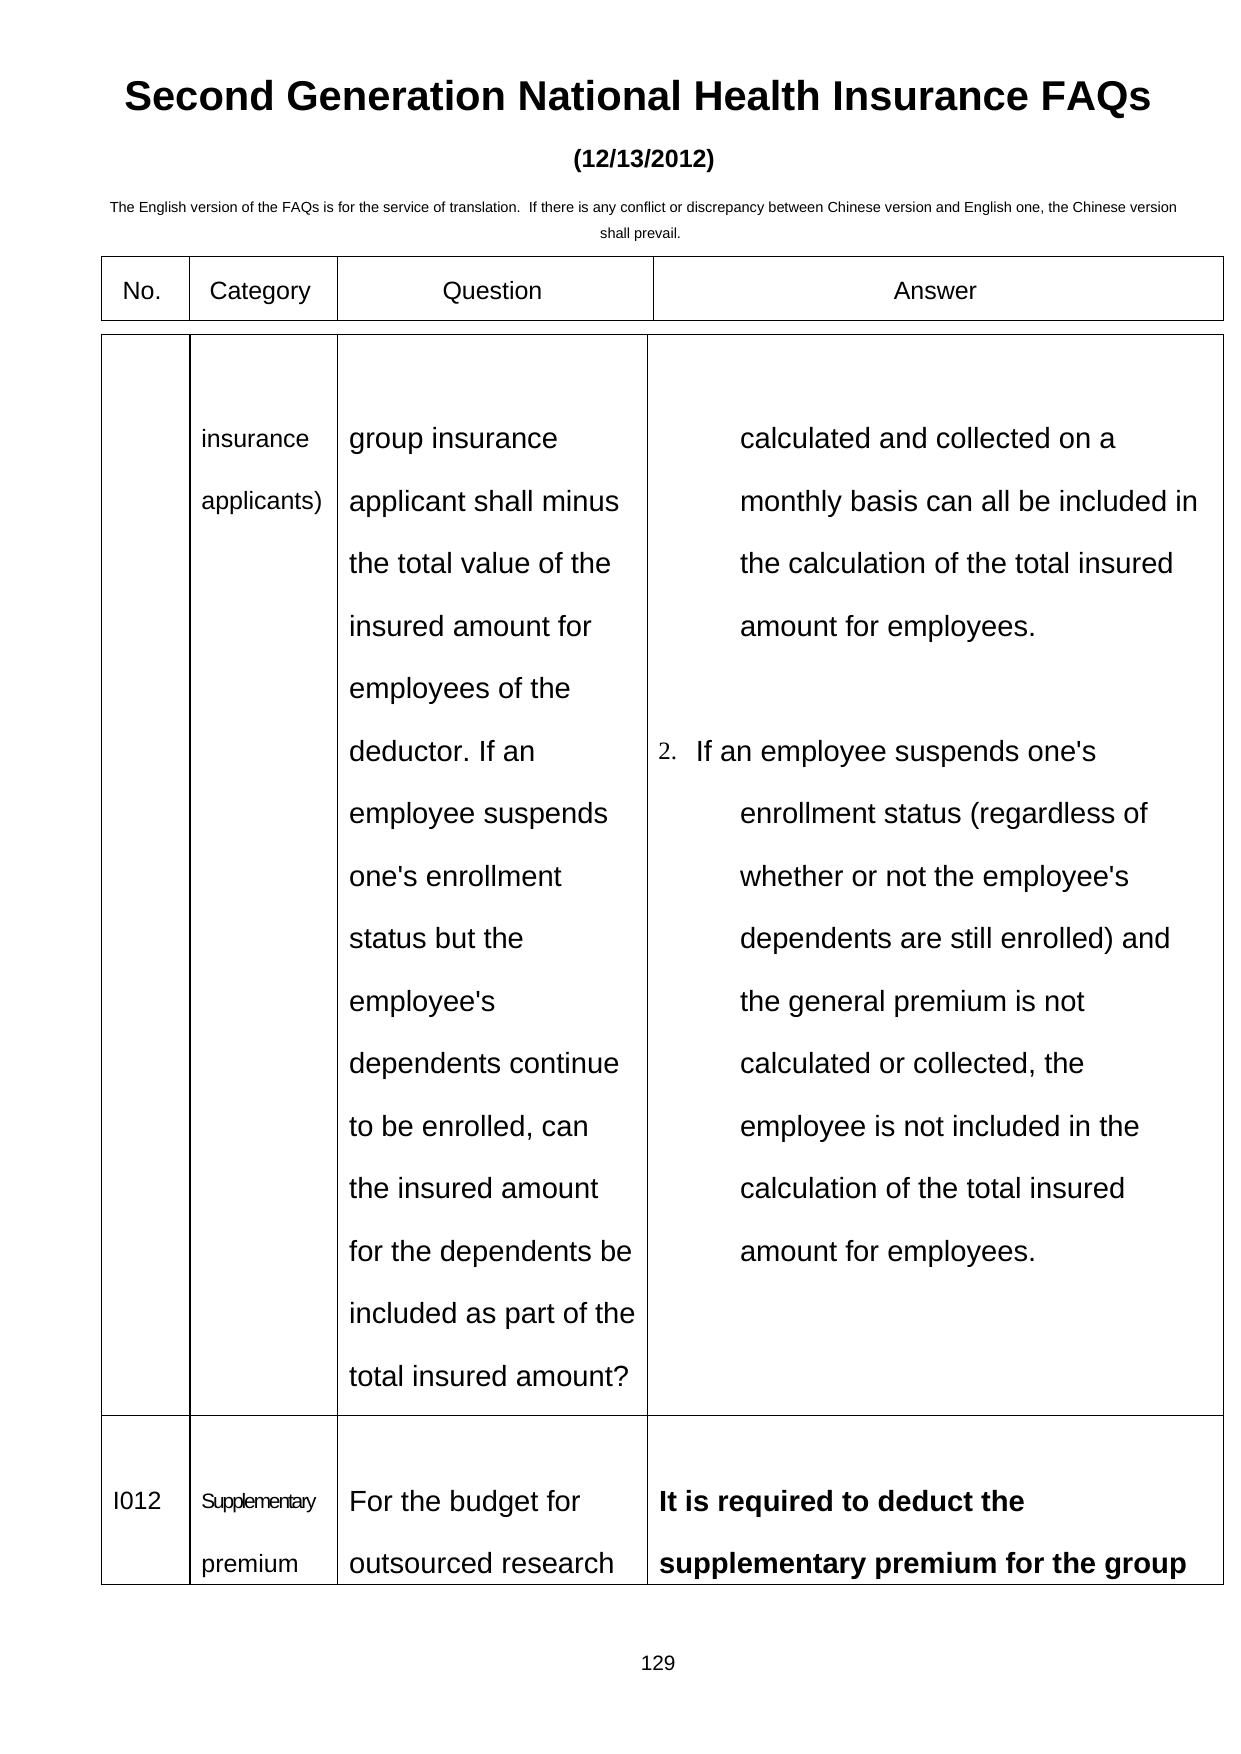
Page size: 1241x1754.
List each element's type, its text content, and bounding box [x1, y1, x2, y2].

table_cell It is required to deduct the supplementary premium for the group [648, 1416, 1223, 1584]
table_cell For the budget for outsourced research [338, 1416, 647, 1584]
table_cell Supplementary premium [191, 1416, 337, 1584]
table_cell I012 [102, 1416, 189, 1584]
table_cell calculated and collected on a monthly basis can all be included in the calculation of the total insured amount for employees. If an employee suspends one's enrollment status (regardless of whether or not the employee's dependents are still enrolled) and the general premium is not calculated or collected, the employee is not included in the calculation of the total insured amount for employees. [648, 335, 1223, 1415]
table_cell group insurance applicant shall minus the total value of the insured amount for employees of the deductor. If an employee suspends one's enrollment status but the employee's dependents continue to be enrolled, can the insured amount for the dependents be included as part of the total insured amount? [338, 335, 647, 1415]
table_cell [102, 335, 189, 1415]
table_cell insurance applicants) [191, 335, 337, 1415]
